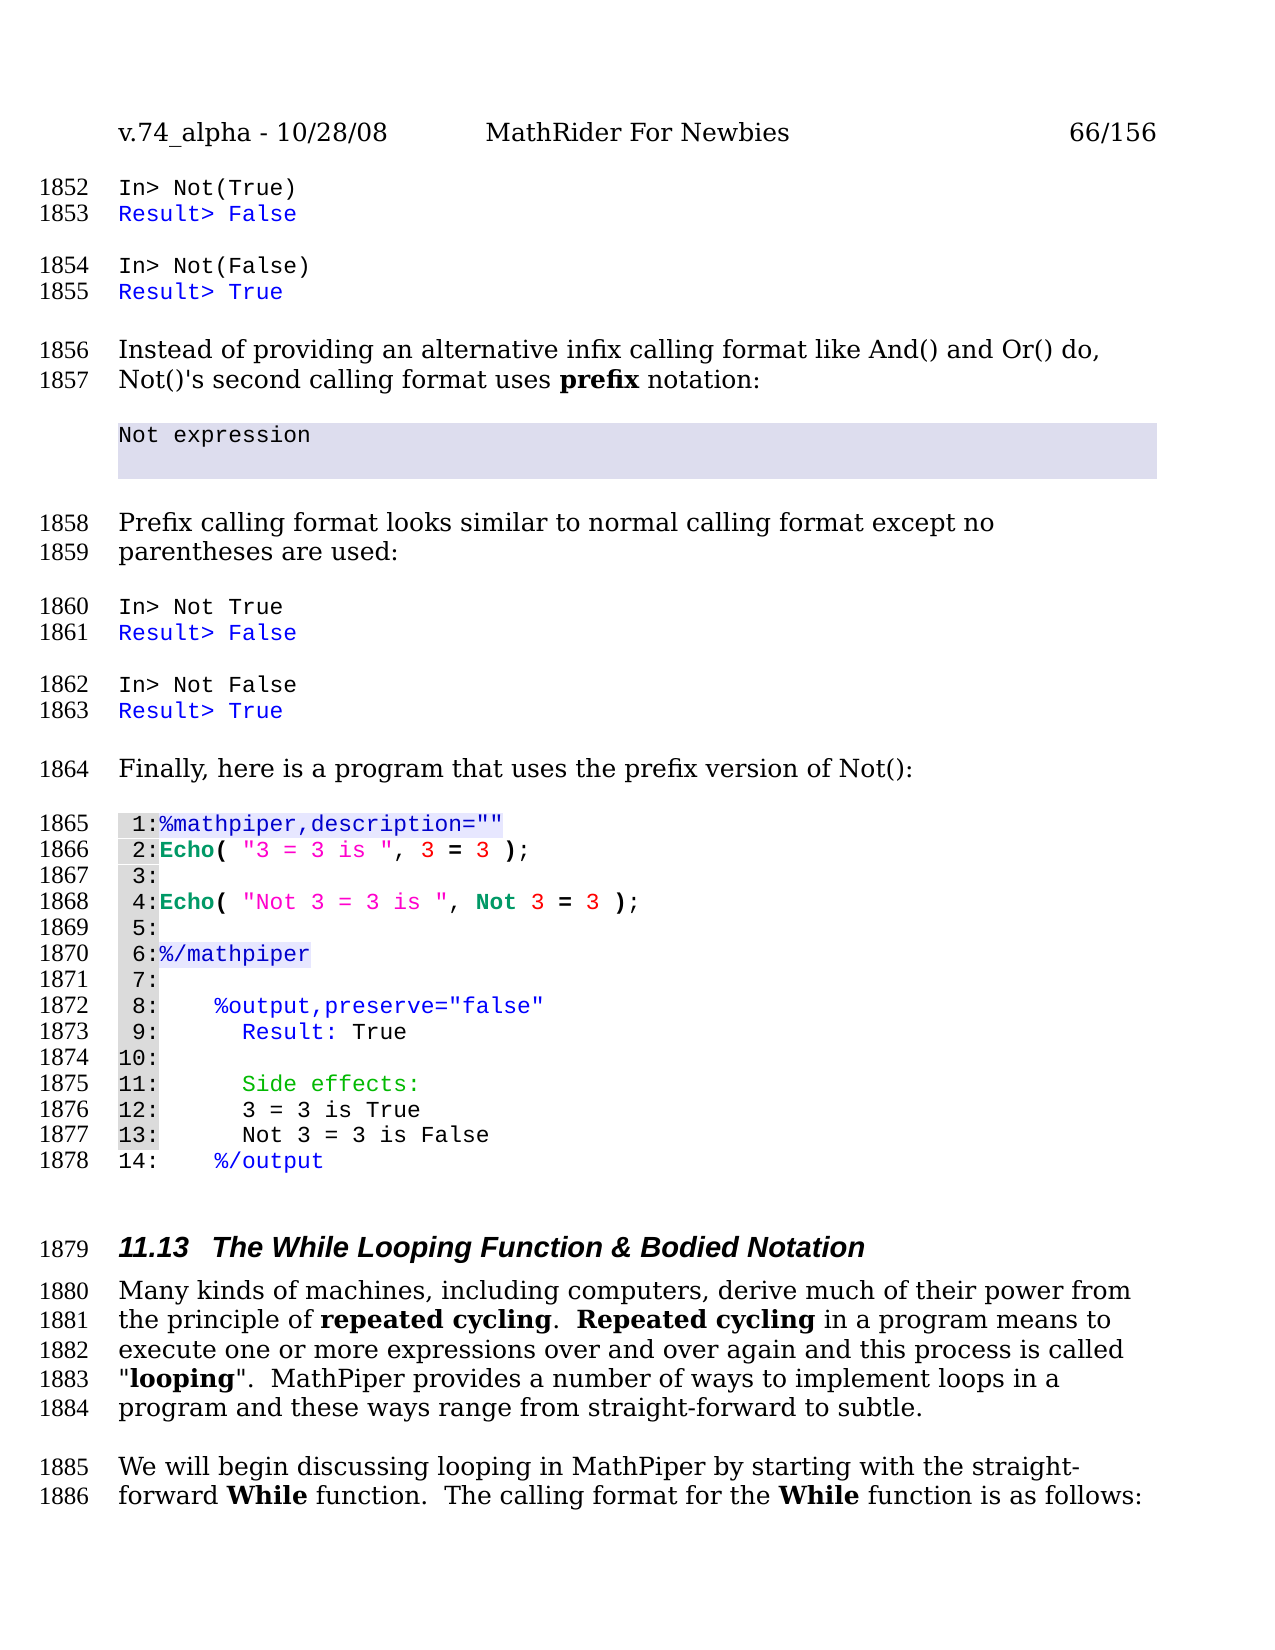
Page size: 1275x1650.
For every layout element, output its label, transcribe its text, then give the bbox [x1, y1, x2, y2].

text In> Not(False) [118, 254, 1157, 281]
text Result> True [118, 699, 1157, 725]
text Instead of providing an alternative infix calling format like And() and Or() do, Not()'s second calling format uses prefix notation: [118, 336, 1157, 394]
text In> Not True [118, 595, 1157, 621]
text 11: Side effects: [118, 1072, 1157, 1098]
text In> Not(True) [118, 177, 1157, 203]
text Prefix calling format looks similar to normal calling format except no parentheses are used: [118, 508, 1157, 566]
text 13: Not 3 = 3 is False [118, 1124, 1157, 1150]
text 6:%/mathpiper [118, 942, 1157, 968]
text 8: %output,preserve="false" [118, 994, 1157, 1020]
text 14: %/output [118, 1150, 1157, 1176]
text 10: [118, 1046, 1157, 1072]
text Finally, here is a program that uses the prefix version of Not(): [118, 754, 1157, 783]
text 5: [118, 916, 1157, 942]
subtitle The While Looping Function & Bodied Notation [118, 1230, 1157, 1264]
text We will begin discussing looping in MathPiper by starting with the straight-forward While function. The calling format for the While function is as follows: [118, 1452, 1157, 1510]
text 9: Result: True [118, 1020, 1157, 1046]
text 3: [118, 864, 1157, 890]
text 7: [118, 968, 1157, 994]
text 4:Echo( "Not 3 = 3 is ", Not 3 = 3 ); [118, 890, 1157, 916]
text Result> True [118, 281, 1157, 306]
text Result> False [118, 203, 1157, 229]
text 1:%mathpiper,description="" [118, 813, 1157, 838]
text Many kinds of machines, including computers, derive much of their power from the principle of repeated cycling. Repeated cycling in a program means to execute one or more expressions over and over again and this process is called "looping". MathPiper provides a number of ways to implement loops in a program and these ways range from straight-forward to subtle. [118, 1276, 1157, 1422]
text Result> False [118, 621, 1157, 647]
text 2:Echo( "3 = 3 is ", 3 = 3 ); [118, 838, 1157, 864]
text 12: 3 = 3 is True [118, 1098, 1157, 1124]
table_header Not expression [118, 423, 1157, 479]
text In> Not False [118, 673, 1157, 699]
